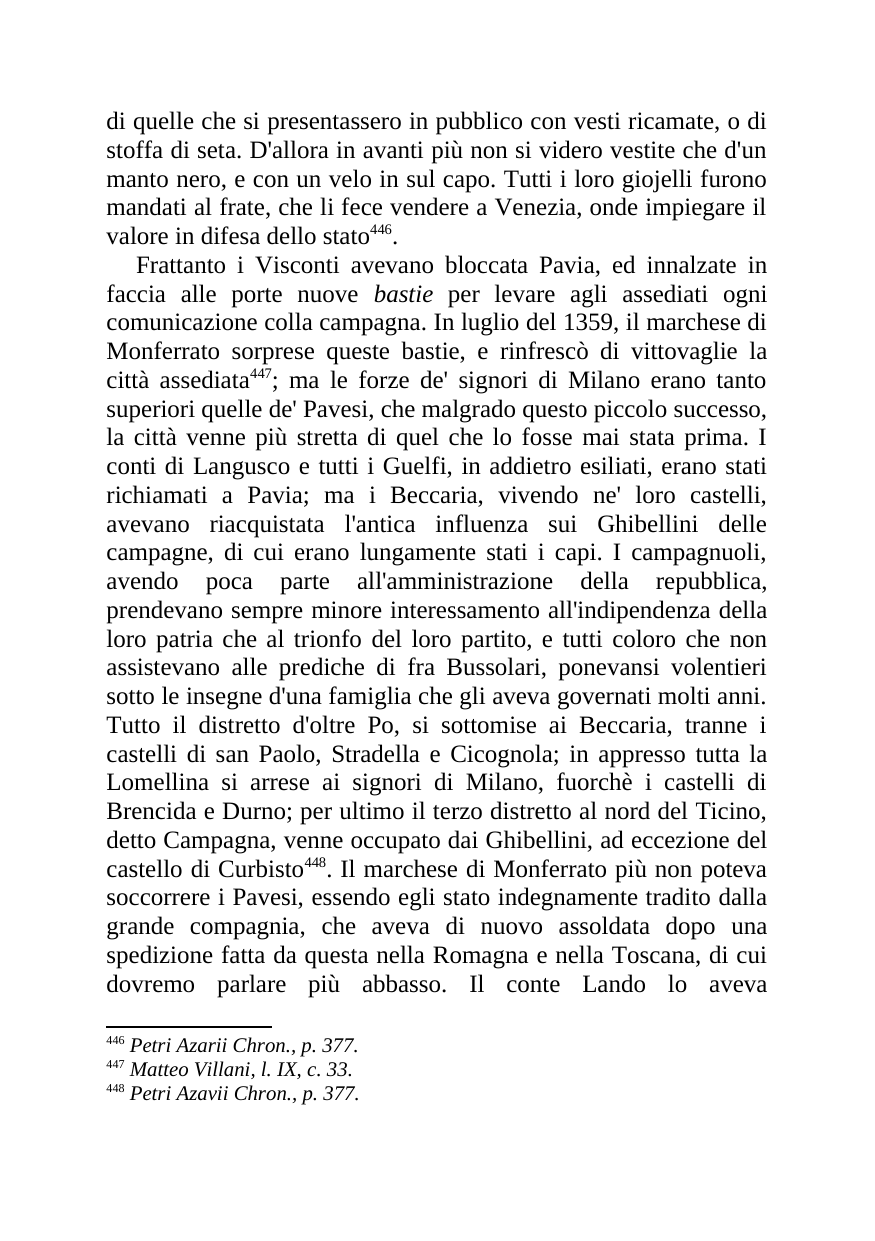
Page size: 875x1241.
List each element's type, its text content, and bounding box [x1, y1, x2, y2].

text Frattanto i Visconti avevano bloccata Pavia, ed innalzate in faccia alle porte nuove bastie per levare agli assediati ogni comunicazione colla campagna. In luglio del 1359, il marchese di Monferrato sorprese queste bastie, e rinfrescò di vittovaglie la città assediata; ma le forze de' signori di Milano erano tanto superiori quelle de' Pavesi, che malgrado questo piccolo successo, la città venne più stretta di quel che lo fosse mai stata prima. I conti di Langusco e tutti i Guelfi, in addietro esiliati, erano stati richiamati a Pavia; ma i Beccaria, vivendo ne' loro castelli, avevano riacquistata l'antica influenza sui Ghibellini delle campagne, di cui erano lungamente stati i capi. I campagnuoli, avendo poca parte all'amministrazione della repubblica, prendevano sempre minore interessamento all'indipendenza della loro patria che al trionfo del loro partito, e tutti coloro che non assistevano alle prediche di fra Bussolari, ponevansi volentieri sotto le insegne d'una famiglia che gli aveva governati molti anni. Tutto il distretto d'oltre Po, si sottomise ai Beccaria, tranne i castelli di san Paolo, Stradella e Cicognola; in appresso tutta la Lomellina si arrese ai signori di Milano, fuorchè i castelli di Brencida e Durno; per ultimo il terzo distretto al nord del Ticino, detto Campagna, venne occupato dai Ghibellini, ad eccezione del castello di Curbisto. Il marchese di Monferrato più non poteva soccorrere i Pavesi, essendo egli stato indegnamente tradito dalla grande compagnia, che aveva di nuovo assoldata dopo una spedizione fatta da questa nella Romagna e nella Toscana, di cui dovremo parlare più abbasso. Il conte Lando lo aveva [106, 250, 768, 997]
text Petri Azarii Chron., p. 377. [106, 1033, 768, 1057]
text Matteo Villani, l. IX, c. 33. [106, 1057, 768, 1081]
text Petri Azavii Chron., p. 377. [106, 1081, 768, 1105]
text di quelle che si presentassero in pubblico con vesti ricamate, o di stoffa di seta. D'allora in avanti più non si videro vestite che d'un manto nero, e con un velo in sul capo. Tutti i loro giojelli furono mandati al frate, che li fece vendere a Venezia, onde impiegare il valore in difesa dello stato. [106, 106, 768, 250]
